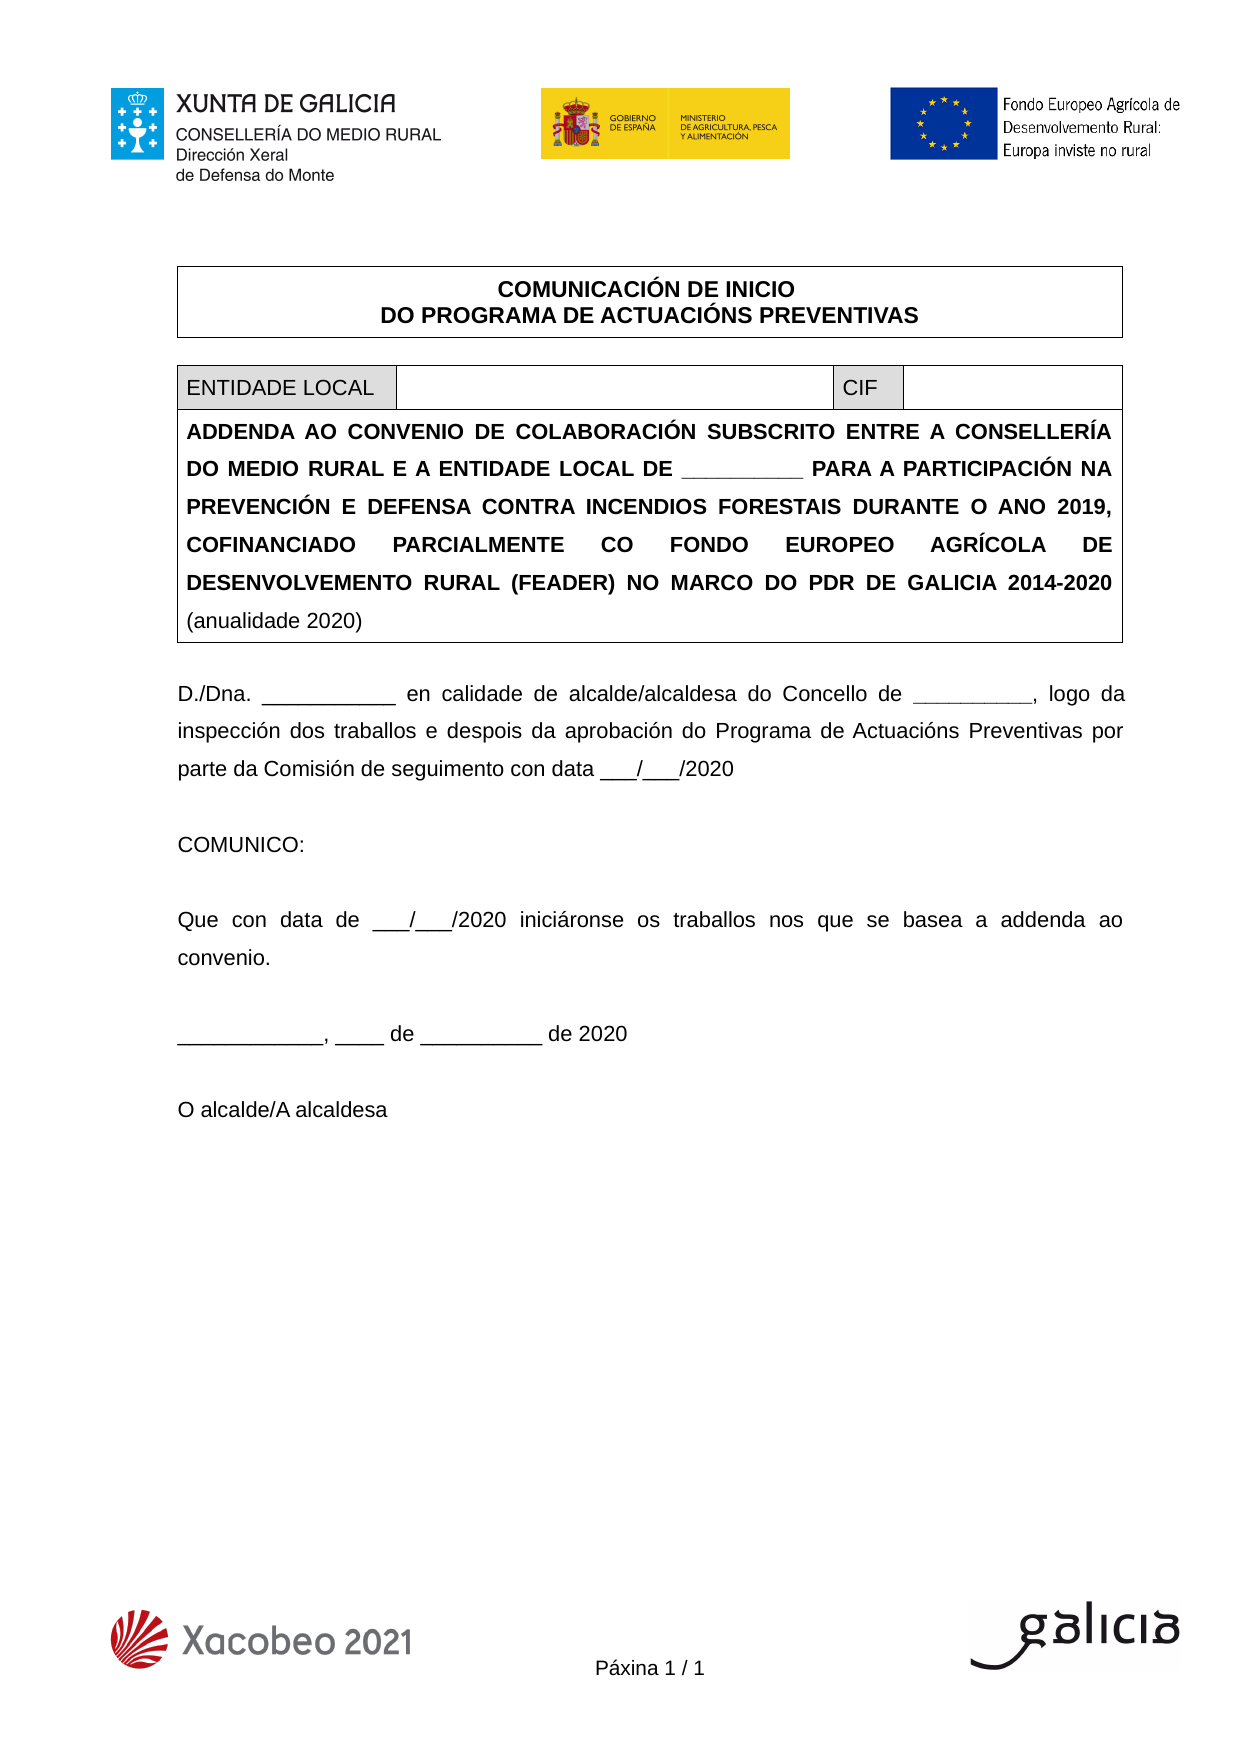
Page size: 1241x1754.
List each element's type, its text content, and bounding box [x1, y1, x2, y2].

picture [150, 124, 156, 131]
text COMUNICO: [177, 832, 1125, 857]
picture [134, 119, 141, 126]
table_header COMUNICACIÓN DE INICIO DO PROGRAMA DE ACTUACIÓNS PREVENTIVAS [178, 267, 1122, 337]
picture [111, 88, 441, 181]
text Que con data de ___/___/2020 iniciáronse os traballos nos que se basea a addenda ao convenio. [177, 907, 1125, 970]
picture [150, 108, 156, 115]
table_header [397, 366, 833, 409]
text ____________, ____ de __________ de 2020 [177, 1021, 1122, 1046]
text O alcalde/A alcaldesa [177, 1096, 1125, 1122]
table_header [904, 366, 1122, 409]
picture [129, 129, 146, 152]
table_cell ADDENDA AO CONVENIO DE COLABORACIÓN SUBSCRITO ENTRE A CONSELLERÍA DO MEDIO RURAL E A ENTIDADE LOCAL DE __________ PARA A PARTICIPACIÓN NA PREVENCIÓN E DEFENSA CONTRA INCENDIOS FORESTAIS DURANTE O ANO 2019, COFINANCIADO PARCIALMENTE CO FONDO EUROPEO AGRÍCOLA DE DESENVOLVEMENTO RURAL (FEADER) NO MARCO DO PDR DE GALICIA 2014-2020 (anualidade 2020) [178, 410, 1122, 642]
table_header ENTIDADE LOCAL [178, 366, 396, 409]
picture [969, 1600, 1180, 1671]
picture [119, 124, 125, 131]
picture [134, 108, 141, 115]
picture [890, 87, 1180, 160]
table_header CIF [834, 366, 903, 409]
picture [541, 88, 790, 159]
picture [119, 108, 125, 115]
text D./Dna. ___________ en calidade de alcalde/alcaldesa do Concello de __________, logo da inspección dos traballos e despois da aprobación do Programa de Actuacións Preventivas por parte da Comisión de seguimento con data ___/___/2020 [177, 681, 1125, 781]
